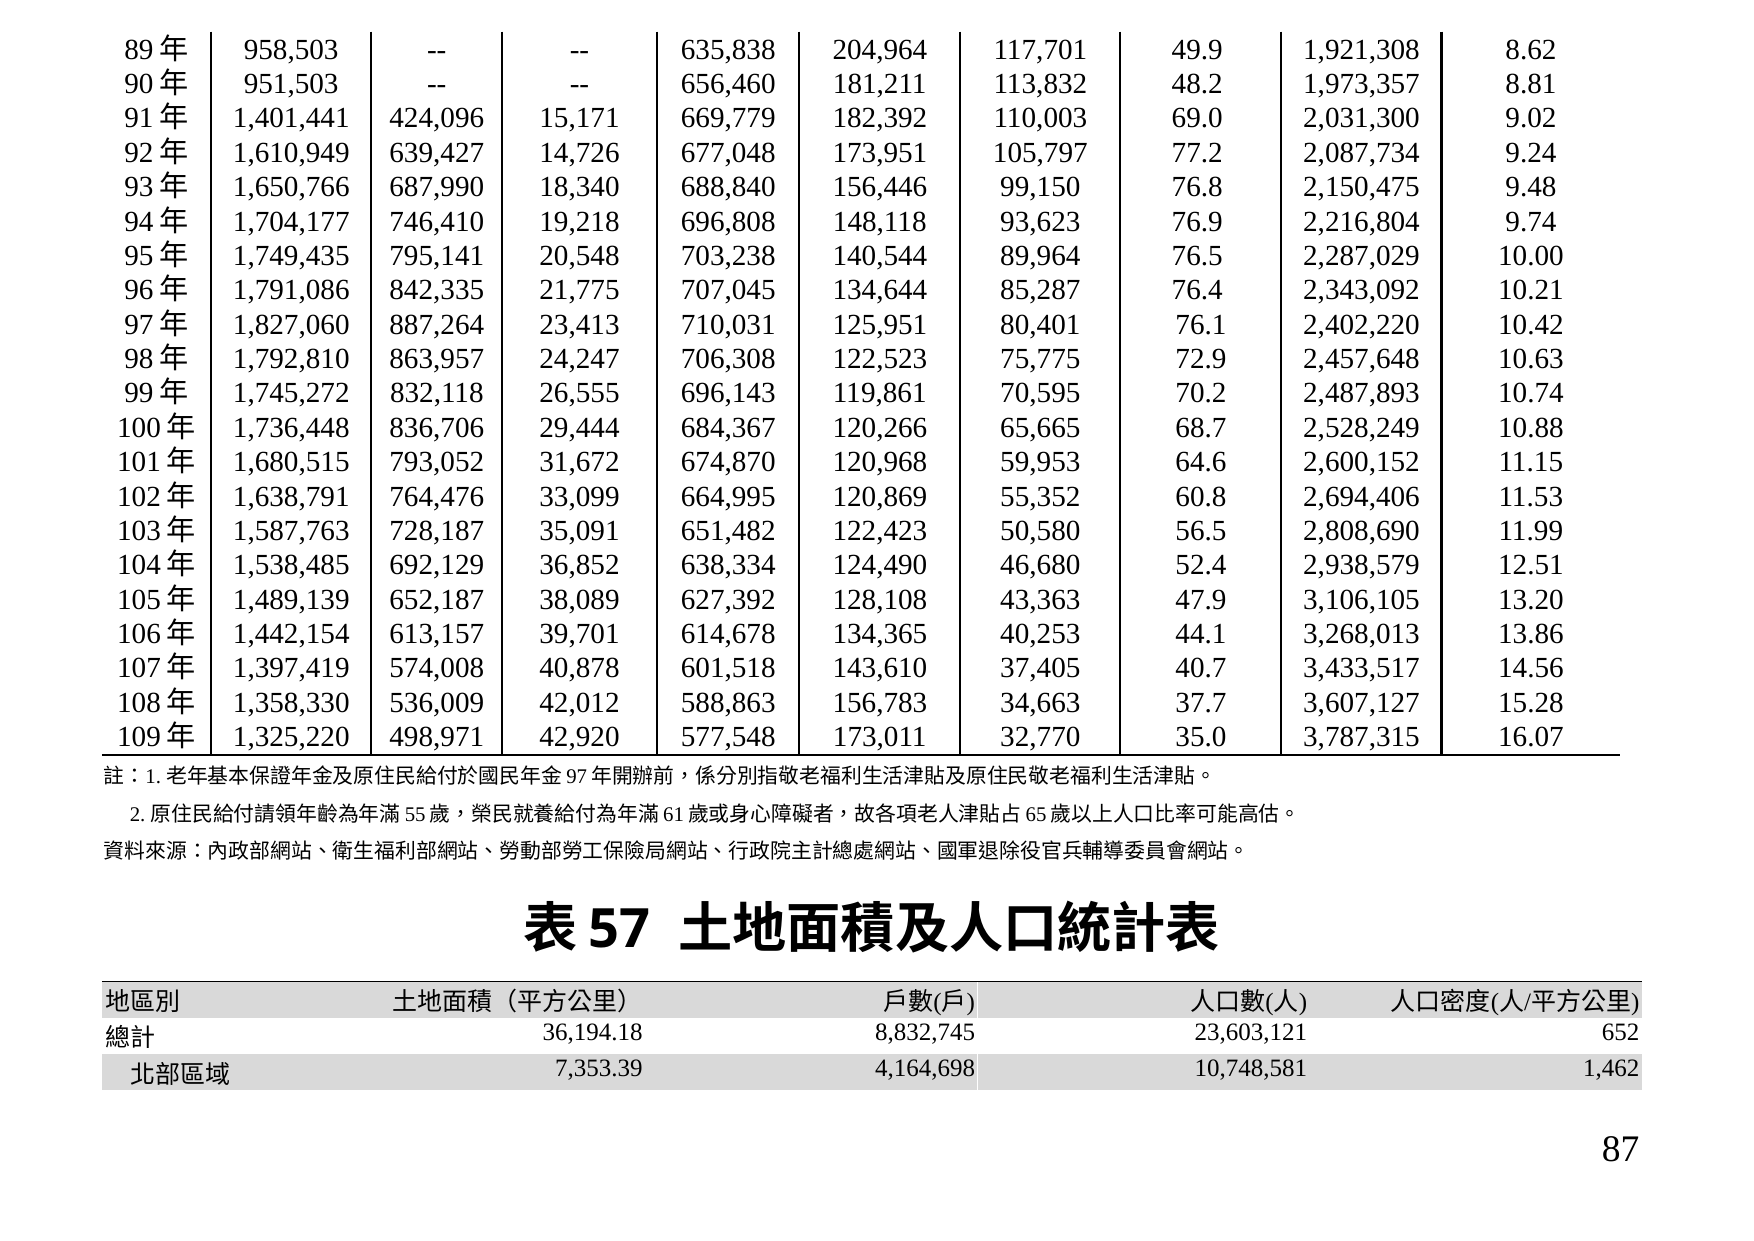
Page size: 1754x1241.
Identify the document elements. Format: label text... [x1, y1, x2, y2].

table_cell 692,129 [372, 547, 501, 582]
table_cell -- [503, 66, 656, 100]
table_cell 10.00 [1443, 238, 1620, 272]
table_cell 173,951 [800, 135, 959, 169]
table_cell 707,045 [658, 272, 798, 307]
table_cell 72.9 [1121, 341, 1280, 375]
table_cell 10.42 [1443, 307, 1620, 341]
table_cell 11.53 [1443, 479, 1620, 513]
table_cell 90年 [102, 66, 210, 100]
table_cell 574,008 [372, 650, 501, 685]
table_header 戶數(戶) [645, 982, 977, 1018]
table_cell 23,413 [503, 307, 656, 341]
table_cell 8.62 [1443, 32, 1620, 66]
table_cell 10.74 [1443, 375, 1620, 410]
table_cell 793,052 [372, 444, 501, 478]
table_cell 601,518 [658, 650, 798, 685]
table_cell 55,352 [961, 479, 1119, 513]
table_cell 44.1 [1121, 616, 1280, 650]
table_cell 68.7 [1121, 410, 1280, 444]
table_cell 106年 [102, 616, 210, 650]
text 資料來源：內政部網站、衛生福利部網站、勞動部勞工保險局網站、行政院主計總處網站、國軍退除役官兵輔導委員會網站。 [103, 831, 1639, 868]
table_cell 52.4 [1121, 547, 1280, 582]
table_cell 125,951 [800, 307, 959, 341]
table_cell 498,971 [372, 719, 501, 753]
table_cell 2,216,804 [1282, 204, 1440, 238]
table_cell 24,247 [503, 341, 656, 375]
table_cell 1,921,308 [1282, 32, 1440, 66]
table_cell 15,171 [503, 100, 656, 135]
table_cell 94年 [102, 204, 210, 238]
table_cell 10,748,581 [978, 1054, 1310, 1090]
table_cell 119,861 [800, 375, 959, 410]
table_cell 89,964 [961, 238, 1119, 272]
table_cell 98年 [102, 341, 210, 375]
table_cell 91年 [102, 100, 210, 135]
table_cell 652,187 [372, 582, 501, 616]
table_cell 148,118 [800, 204, 959, 238]
table_cell 15.28 [1443, 685, 1620, 719]
table_cell 128,108 [800, 582, 959, 616]
table_cell 49.9 [1121, 32, 1280, 66]
table_cell 105年 [102, 582, 210, 616]
table_cell 42,012 [503, 685, 656, 719]
table_header 土地面積（平方公里） [313, 982, 645, 1018]
table_cell 706,308 [658, 341, 798, 375]
table_cell 1,442,154 [212, 616, 370, 650]
table_cell 577,548 [658, 719, 798, 753]
table_cell 674,870 [658, 444, 798, 478]
table_cell 85,287 [961, 272, 1119, 307]
table_cell 1,610,949 [212, 135, 370, 169]
table_cell 1,462 [1310, 1054, 1642, 1090]
table_cell 9.02 [1443, 100, 1620, 135]
table_cell -- [372, 32, 501, 66]
table_cell 1,587,763 [212, 513, 370, 547]
table_cell 96年 [102, 272, 210, 307]
table_cell 2,600,152 [1282, 444, 1440, 478]
table_cell 113,832 [961, 66, 1119, 100]
table_cell 1,680,515 [212, 444, 370, 478]
table_cell 951,503 [212, 66, 370, 100]
table_cell 9.24 [1443, 135, 1620, 169]
table_cell 76.9 [1121, 204, 1280, 238]
table_cell 40,878 [503, 650, 656, 685]
table_cell 746,410 [372, 204, 501, 238]
table_cell 北部區域 [102, 1054, 313, 1090]
table_cell 40.7 [1121, 650, 1280, 685]
table_cell 669,779 [658, 100, 798, 135]
table_cell 3,787,315 [1282, 719, 1440, 753]
table_cell 863,957 [372, 341, 501, 375]
table_cell 122,523 [800, 341, 959, 375]
table_cell 664,995 [658, 479, 798, 513]
table_cell 76.4 [1121, 272, 1280, 307]
table_cell 46,680 [961, 547, 1119, 582]
table_cell 11.99 [1443, 513, 1620, 547]
table_cell 20,548 [503, 238, 656, 272]
table_cell 1,704,177 [212, 204, 370, 238]
table_cell 110,003 [961, 100, 1119, 135]
table_cell 134,365 [800, 616, 959, 650]
table_cell 56.5 [1121, 513, 1280, 547]
table_cell 14,726 [503, 135, 656, 169]
table_cell 1,397,419 [212, 650, 370, 685]
table_cell 181,211 [800, 66, 959, 100]
table_cell 76.5 [1121, 238, 1280, 272]
table_cell 95年 [102, 238, 210, 272]
table_cell 97年 [102, 307, 210, 341]
table_cell 204,964 [800, 32, 959, 66]
table_cell 677,048 [658, 135, 798, 169]
text 2. 原住民給付請領年齡為年滿55歲，榮民就養給付為年滿61歲或身心障礙者，故各項老人津貼占65歲以上人口比率可能高估。 [103, 793, 1639, 831]
table_cell 652 [1310, 1018, 1642, 1054]
table_header 人口數(人) [978, 982, 1310, 1018]
table_cell 37,405 [961, 650, 1119, 685]
table_cell 424,096 [372, 100, 501, 135]
table_cell 2,487,893 [1282, 375, 1440, 410]
table_cell 29,444 [503, 410, 656, 444]
table_cell 588,863 [658, 685, 798, 719]
table_cell 656,460 [658, 66, 798, 100]
table_cell 3,268,013 [1282, 616, 1440, 650]
table_cell 89年 [102, 32, 210, 66]
table_cell 93,623 [961, 204, 1119, 238]
table_cell 639,427 [372, 135, 501, 169]
table_cell 2,938,579 [1282, 547, 1440, 582]
table_cell 8.81 [1443, 66, 1620, 100]
table_cell 2,808,690 [1282, 513, 1440, 547]
table_cell 50,580 [961, 513, 1119, 547]
table_cell 614,678 [658, 616, 798, 650]
table_cell 16.07 [1443, 719, 1620, 753]
table_cell 124,490 [800, 547, 959, 582]
table_header 地區別 [102, 982, 313, 1018]
table_cell 156,446 [800, 169, 959, 203]
table_cell 104年 [102, 547, 210, 582]
table_cell 703,238 [658, 238, 798, 272]
table_cell 696,143 [658, 375, 798, 410]
table_cell 2,457,648 [1282, 341, 1440, 375]
table_cell 1,749,435 [212, 238, 370, 272]
table_cell 59,953 [961, 444, 1119, 478]
table_cell 3,433,517 [1282, 650, 1440, 685]
table_cell 1,325,220 [212, 719, 370, 753]
table_cell 11.15 [1443, 444, 1620, 478]
table_cell 43,363 [961, 582, 1119, 616]
table_cell 76.8 [1121, 169, 1280, 203]
table_cell 1,827,060 [212, 307, 370, 341]
table_cell 10.63 [1443, 341, 1620, 375]
table_cell 173,011 [800, 719, 959, 753]
table_cell 536,009 [372, 685, 501, 719]
table_cell 2,528,249 [1282, 410, 1440, 444]
table_cell 37.7 [1121, 685, 1280, 719]
table_cell 32,770 [961, 719, 1119, 753]
table_cell 1,792,810 [212, 341, 370, 375]
table_cell 109年 [102, 719, 210, 753]
table_cell 36,194.18 [313, 1018, 645, 1054]
table_cell 2,402,220 [1282, 307, 1440, 341]
table_cell 7,353.39 [313, 1054, 645, 1090]
table_cell 75,775 [961, 341, 1119, 375]
table_cell 69.0 [1121, 100, 1280, 135]
table_cell 101年 [102, 444, 210, 478]
table_cell 9.74 [1443, 204, 1620, 238]
table_cell 2,694,406 [1282, 479, 1440, 513]
table_cell 70.2 [1121, 375, 1280, 410]
table_cell 108年 [102, 685, 210, 719]
table_cell 2,087,734 [1282, 135, 1440, 169]
table_cell 1,736,448 [212, 410, 370, 444]
table_cell 80,401 [961, 307, 1119, 341]
table_cell 102年 [102, 479, 210, 513]
table_cell 93年 [102, 169, 210, 203]
table_cell 2,287,029 [1282, 238, 1440, 272]
table_cell 182,392 [800, 100, 959, 135]
table_cell 105,797 [961, 135, 1119, 169]
table_cell 627,392 [658, 582, 798, 616]
table_cell 103年 [102, 513, 210, 547]
table_cell 36,852 [503, 547, 656, 582]
table_cell 143,610 [800, 650, 959, 685]
table_cell 696,808 [658, 204, 798, 238]
table_cell 651,482 [658, 513, 798, 547]
table_cell 107年 [102, 650, 210, 685]
table_cell 64.6 [1121, 444, 1280, 478]
table_cell 65,665 [961, 410, 1119, 444]
table_cell 40,253 [961, 616, 1119, 650]
table_cell 21,775 [503, 272, 656, 307]
table_cell 14.56 [1443, 650, 1620, 685]
table_cell 832,118 [372, 375, 501, 410]
table_cell 1,358,330 [212, 685, 370, 719]
table_cell 1,401,441 [212, 100, 370, 135]
table_cell 35,091 [503, 513, 656, 547]
table_cell 120,968 [800, 444, 959, 478]
table_cell 687,990 [372, 169, 501, 203]
table_cell 3,607,127 [1282, 685, 1440, 719]
table_cell 2,031,300 [1282, 100, 1440, 135]
table_cell 764,476 [372, 479, 501, 513]
table_cell -- [503, 32, 656, 66]
table_cell 728,187 [372, 513, 501, 547]
table_cell 842,335 [372, 272, 501, 307]
table_cell 4,164,698 [645, 1054, 977, 1090]
table_header 人口密度(人/平方公里) [1310, 982, 1642, 1018]
table_cell 3,106,105 [1282, 582, 1440, 616]
table_cell 10.88 [1443, 410, 1620, 444]
table_cell 26,555 [503, 375, 656, 410]
table_cell 19,218 [503, 204, 656, 238]
table_cell 2,343,092 [1282, 272, 1440, 307]
table_cell 34,663 [961, 685, 1119, 719]
table_cell 38,089 [503, 582, 656, 616]
table_cell 18,340 [503, 169, 656, 203]
table_cell 613,157 [372, 616, 501, 650]
table_cell 77.2 [1121, 135, 1280, 169]
table_cell 92年 [102, 135, 210, 169]
table_cell 117,701 [961, 32, 1119, 66]
table_cell 10.21 [1443, 272, 1620, 307]
table_cell 1,538,485 [212, 547, 370, 582]
table_cell 120,266 [800, 410, 959, 444]
table_cell 48.2 [1121, 66, 1280, 100]
table_cell 958,503 [212, 32, 370, 66]
table_cell 1,650,766 [212, 169, 370, 203]
table_cell 140,544 [800, 238, 959, 272]
table_cell -- [372, 66, 501, 100]
table_cell 122,423 [800, 513, 959, 547]
table_cell 47.9 [1121, 582, 1280, 616]
table_cell 13.86 [1443, 616, 1620, 650]
table_cell 710,031 [658, 307, 798, 341]
table_cell 總計 [102, 1018, 313, 1054]
table_cell 13.20 [1443, 582, 1620, 616]
table_cell 635,838 [658, 32, 798, 66]
subtitle 表57 土地面積及人口統計表 [103, 868, 1639, 981]
table_cell 836,706 [372, 410, 501, 444]
table_cell 60.8 [1121, 479, 1280, 513]
table_cell 42,920 [503, 719, 656, 753]
table_cell 1,745,272 [212, 375, 370, 410]
table_cell 8,832,745 [645, 1018, 977, 1054]
table_cell 12.51 [1443, 547, 1620, 582]
table_cell 134,644 [800, 272, 959, 307]
table_cell 70,595 [961, 375, 1119, 410]
table_cell 638,334 [658, 547, 798, 582]
table_cell 35.0 [1121, 719, 1280, 753]
text 註：1. 老年基本保證年金及原住民給付於國民年金97年開辦前，係分別指敬老福利生活津貼及原住民敬老福利生活津貼。 [103, 756, 1639, 793]
table_cell 684,367 [658, 410, 798, 444]
table_cell 1,791,086 [212, 272, 370, 307]
table_cell 76.1 [1121, 307, 1280, 341]
table_cell 120,869 [800, 479, 959, 513]
table_cell 1,638,791 [212, 479, 370, 513]
table_cell 9.48 [1443, 169, 1620, 203]
table_cell 99年 [102, 375, 210, 410]
table_cell 1,489,139 [212, 582, 370, 616]
table_cell 39,701 [503, 616, 656, 650]
table_cell 31,672 [503, 444, 656, 478]
table_cell 33,099 [503, 479, 656, 513]
table_cell 795,141 [372, 238, 501, 272]
table_cell 156,783 [800, 685, 959, 719]
table_cell 1,973,357 [1282, 66, 1440, 100]
table_cell 100年 [102, 410, 210, 444]
table_cell 23,603,121 [978, 1018, 1310, 1054]
table_cell 2,150,475 [1282, 169, 1440, 203]
table_cell 688,840 [658, 169, 798, 203]
table_cell 99,150 [961, 169, 1119, 203]
table_cell 887,264 [372, 307, 501, 341]
